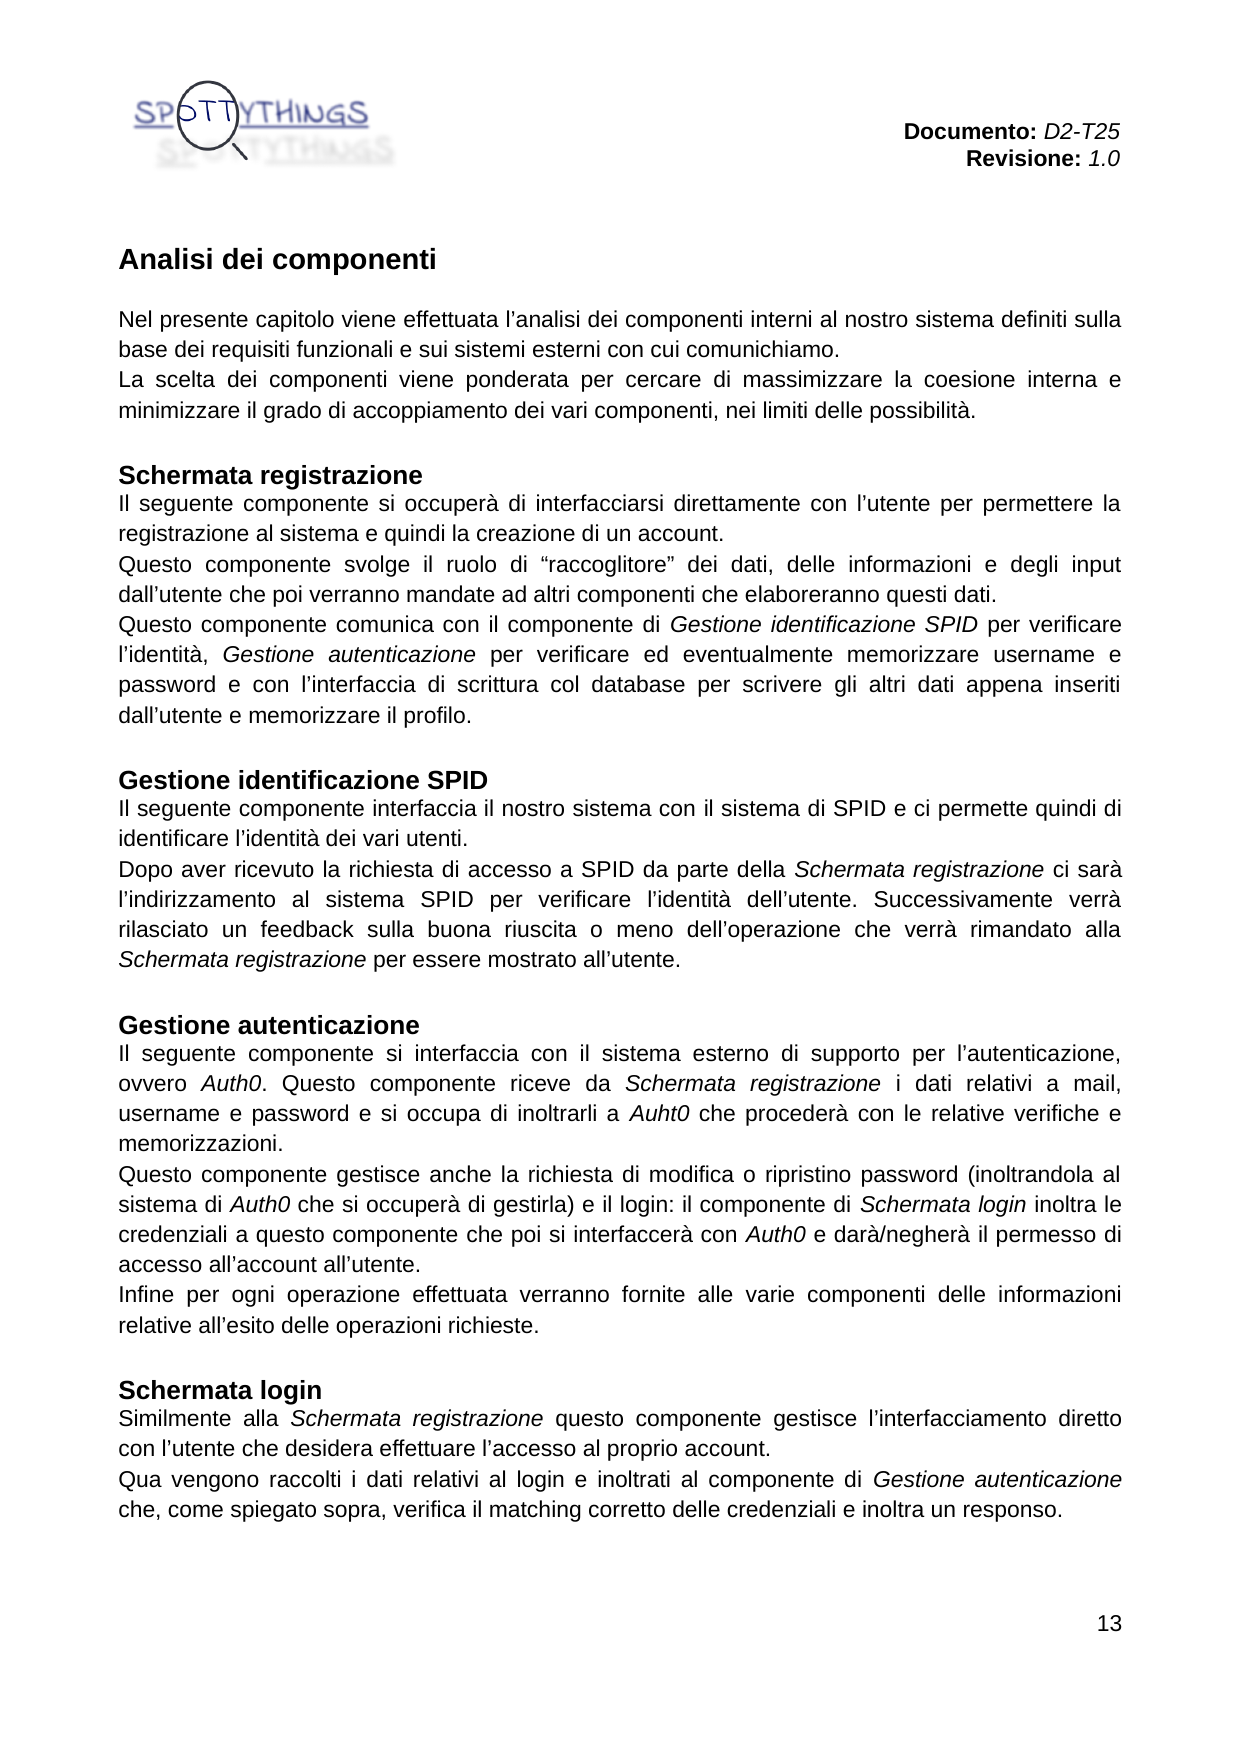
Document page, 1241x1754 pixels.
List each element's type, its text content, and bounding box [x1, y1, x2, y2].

text Nel presente capitolo viene effettuata l’analisi dei componenti interni al nostro sistema definiti sulla base dei requisiti funzionali e sui sistemi esterni con cui comunichiamo. [118, 306, 1122, 363]
text Similmente alla Schermata registrazione questo componente gestisce l’interfacciamento diretto con l’utente che desidera effettuare l’accesso al proprio account. [118, 1405, 1122, 1462]
subtitle Gestione identificazione SPID [118, 765, 1122, 795]
text Dopo aver ricevuto la richiesta di accesso a SPID da parte della Schermata registrazione ci sarà l’indirizzamento al sistema SPID per verificare l’identità dell’utente. Successivamente verrà rilasciato un feedback sulla buona riuscita o meno dell’operazione che verrà rimandato alla Schermata registrazione per essere mostrato all’utente. [118, 856, 1122, 973]
text Il seguente componente interfaccia il nostro sistema con il sistema di SPID e ci permette quindi di identificare l’identità dei vari utenti. [118, 795, 1122, 852]
subtitle Gestione autenticazione [118, 1009, 1122, 1040]
subtitle Schermata registrazione [118, 460, 1122, 490]
text Questo componente comunica con il componente di Gestione identificazione SPID per verificare l’identità, Gestione autenticazione per verificare ed eventualmente memorizzare username e password e con l’interfaccia di scrittura col database per scrivere gli altri dati appena inseriti dall’utente e memorizzare il profilo. [118, 611, 1122, 728]
text Questo componente gestisce anche la richiesta di modifica o ripristino password (inoltrandola al sistema di Auth0 che si occuperà di gestirla) e il login: il componente di Schermata login inoltra le credenziali a questo componente che poi si interfaccerà con Auth0 e darà/negherà il permesso di accesso all’account all’utente. [118, 1161, 1122, 1278]
text La scelta dei componenti viene ponderata per cercare di massimizzare la coesione interna e minimizzare il grado di accoppiamento dei vari componenti, nei limiti delle possibilità. [118, 366, 1122, 423]
text Il seguente componente si occuperà di interfacciarsi direttamente con l’utente per permettere la registrazione al sistema e quindi la creazione di un account. [118, 490, 1122, 547]
text Qua vengono raccolti i dati relativi al login e inoltrati al componente di Gestione autenticazione che, come spiegato sopra, verifica il matching corretto delle credenziali e inoltra un responso. [118, 1466, 1122, 1522]
subtitle Analisi dei componenti [118, 242, 1122, 276]
picture [123, 73, 399, 187]
subtitle Schermata login [118, 1375, 1122, 1405]
text Questo componente svolge il ruolo di “raccoglitore” dei dati, delle informazioni e degli input dall’utente che poi verranno mandate ad altri componenti che elaboreranno questi dati. [118, 551, 1122, 607]
text Il seguente componente si interfaccia con il sistema esterno di supporto per l’autenticazione, ovvero Auth0. Questo componente riceve da Schermata registrazione i dati relativi a mail, username e password e si occupa di inoltrarli a Auht0 che procederà con le relative verifiche e memorizzazioni. [118, 1040, 1122, 1157]
text Infine per ogni operazione effettuata verranno fornite alle varie componenti delle informazioni relative all’esito delle operazioni richieste. [118, 1281, 1122, 1338]
